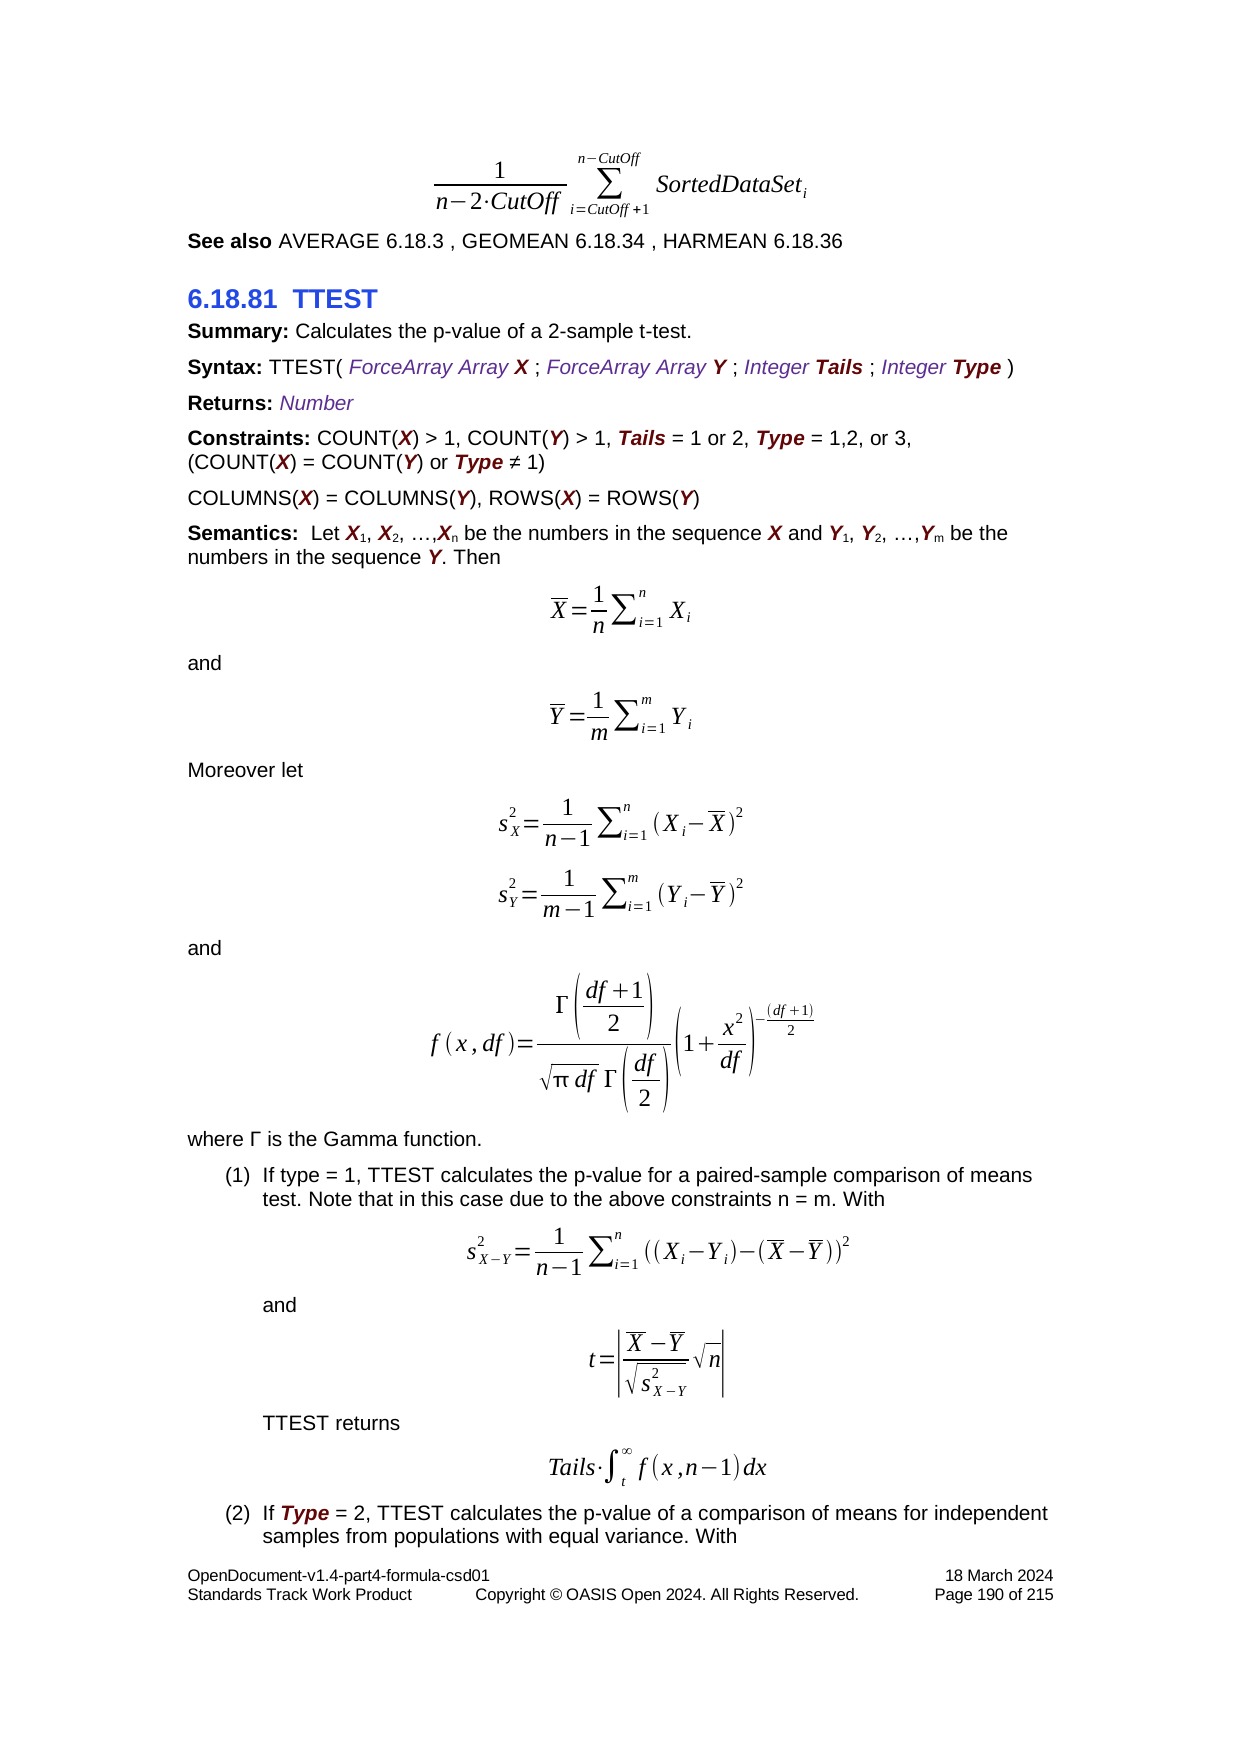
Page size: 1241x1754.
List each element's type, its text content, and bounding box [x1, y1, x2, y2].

text Constraints: COUNT(X) > 1, COUNT(Y) > 1, Tails = 1 or 2, Type = 1,2, or 3, (COUNT(X) = COUNT(Y) or Type ≠ 1) [187, 427, 1053, 474]
text and [187, 936, 1053, 959]
list TTEST returns [225, 1412, 1053, 1435]
text See also AVERAGE 6.18.3 , GEOMEAN 6.18.34 , HARMEAN 6.18.36 [187, 229, 1053, 253]
text where Γ is the Gamma function. [187, 1128, 1053, 1151]
list If Type = 2, TTEST calculates the p-value of a comparison of means for independent samples from populations with equal variance. With [225, 1501, 1053, 1548]
text and [187, 652, 1053, 675]
text Moreover let [187, 758, 1053, 782]
text Returns: Number [187, 391, 1053, 415]
text Syntax: TTEST( ForceArray Array X ; ForceArray Array Y ; Integer Tails ; Integer Type ) [187, 356, 1053, 379]
text COLUMNS(X) = COLUMNS(Y), ROWS(X) = ROWS(Y) [187, 486, 1053, 509]
text Semantics: Let X1, X2, …,Xn be the numbers in the sequence X and Y1, Y2, …,Ym be the numbers in the sequence Y. Then [187, 522, 1053, 569]
subtitle TTEST [187, 284, 1053, 314]
list and [225, 1293, 1053, 1317]
list If type = 1, TTEST calculates the p-value for a paired-sample comparison of means test. Note that in this case due to the above constraints n = m. With [225, 1163, 1053, 1211]
text Summary: Calculates the p-value of a 2-sample t-test. [187, 320, 1053, 343]
